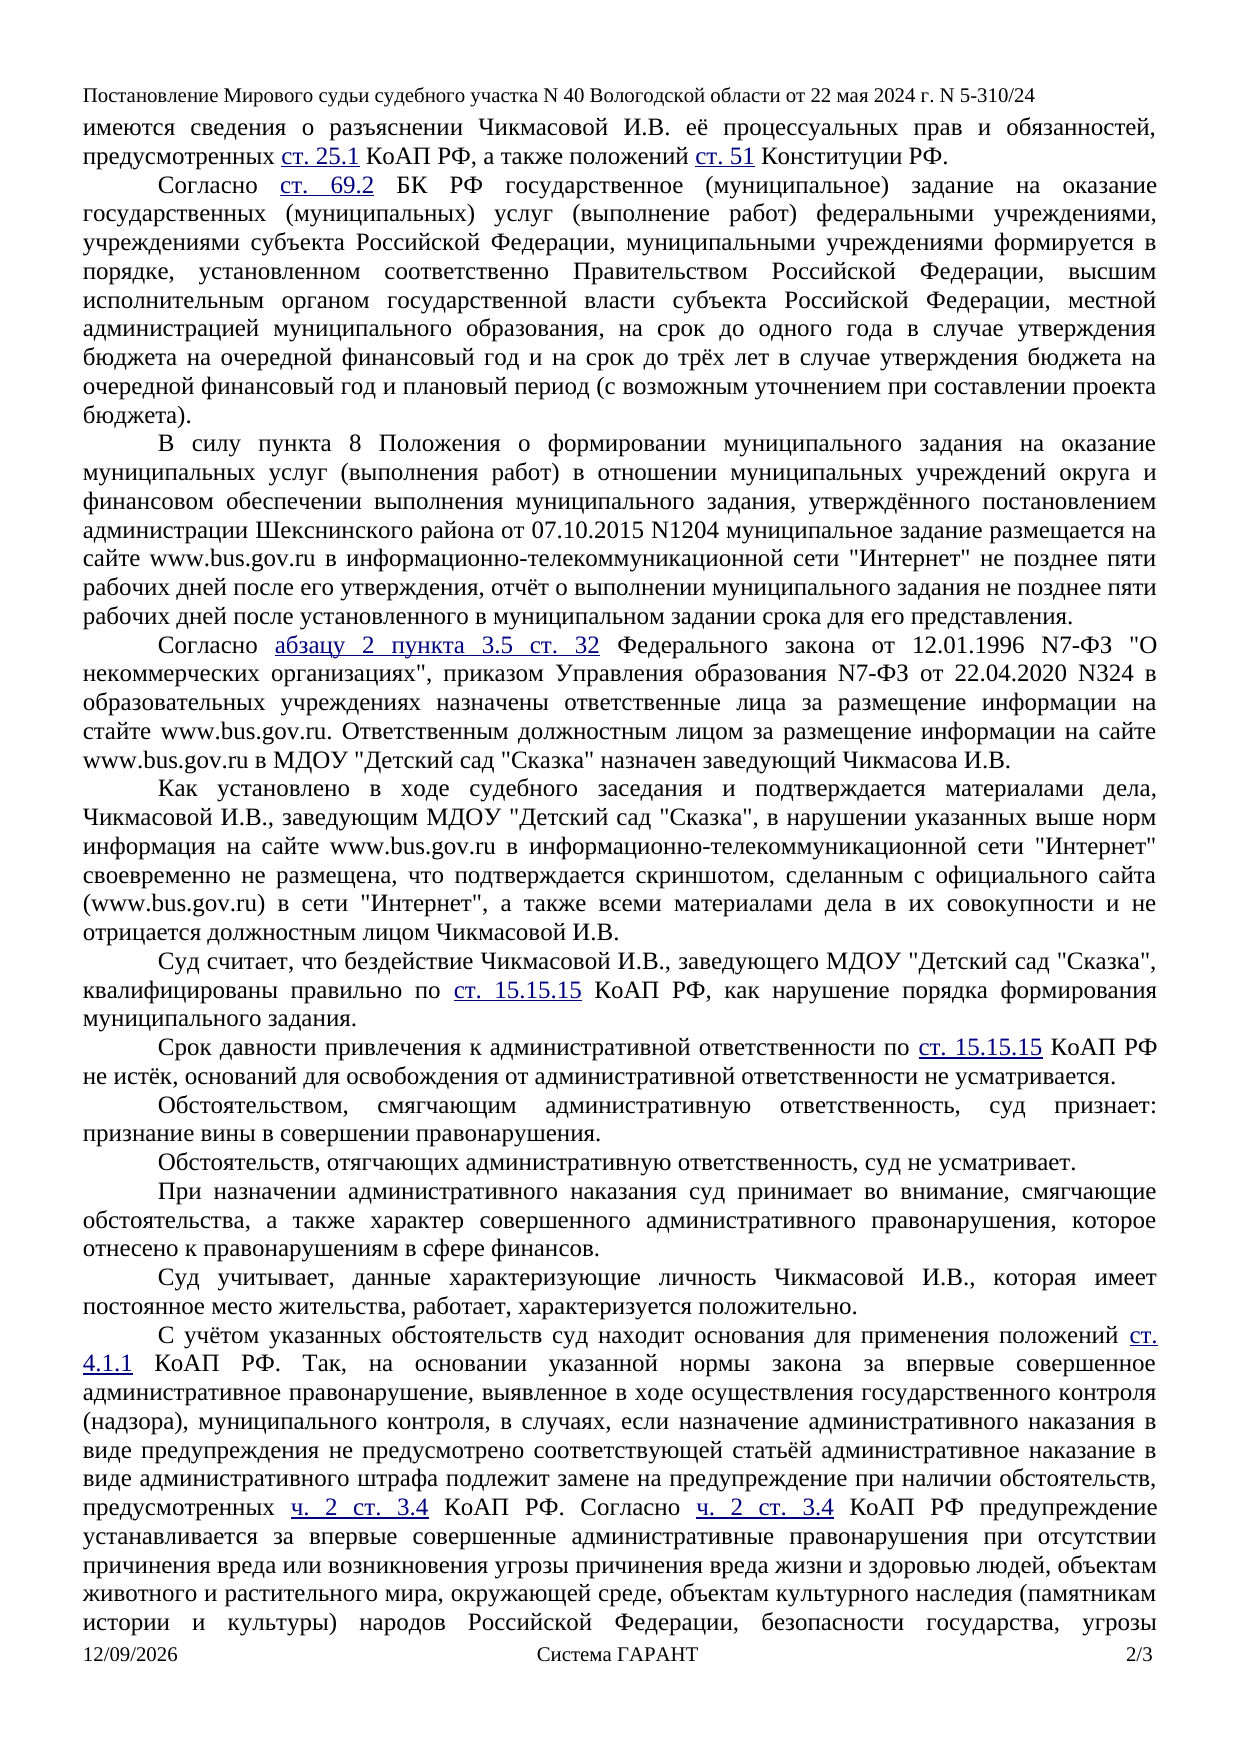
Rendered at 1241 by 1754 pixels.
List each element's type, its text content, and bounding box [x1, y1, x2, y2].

text В силу пункта 8 Положения о формировании муниципального задания на оказание муниципальных услуг (выполнения работ) в отношении муниципальных учреждений округа и финансовом обеспечении выполнения муниципального задания, утверждённого постановлением администрации Шекснинского района от 07.10.2015 N1204 муниципальное задание размещается на сайте www.bus.gov.ru в информационно-телекоммуникационной сети "Интернет" не позднее пяти рабочих дней после его утверждения, отчёт о выполнении муниципального задания не позднее пяти рабочих дней после установленного в муниципальном задании срока для его представления. [83, 428, 1157, 630]
text Срок давности привлечения к административной ответственности по ст. 15.15.15 КоАП РФ не истёк, оснований для освобождения от административной ответственности не усматривается. [83, 1032, 1157, 1090]
text Суд считает, что бездействие Чикмасовой И.В., заведующего МДОУ "Детский сад "Сказка", квалифицированы правильно по ст. 15.15.15 КоАП РФ, как нарушение порядка формирования муниципального задания. [83, 946, 1157, 1032]
text Согласно ст. 69.2 БК РФ государственное (муниципальное) задание на оказание государственных (муниципальных) услуг (выполнение работ) федеральными учреждениями, учреждениями субъекта Российской Федерации, муниципальными учреждениями формируется в порядке, установленном соответственно Правительством Российской Федерации, высшим исполнительным органом государственной власти субъекта Российской Федерации, местной администрацией муниципального образования, на срок до одного года в случае утверждения бюджета на очередной финансовый год и на срок до трёх лет в случае утверждения бюджета на очередной финансовый год и плановый период (с возможным уточнением при составлении проекта бюджета). [83, 170, 1157, 428]
text Как установлено в ходе судебного заседания и подтверждается материалами дела, Чикмасовой И.В., заведующим МДОУ "Детский сад "Сказка", в нарушении указанных выше норм информация на сайте www.bus.gov.ru в информационно-телекоммуникационной сети "Интернет" своевременно не размещена, что подтверждается скриншотом, сделанным с официального сайта (www.bus.gov.ru) в сети "Интернет", а также всеми материалами дела в их совокупности и не отрицается должностным лицом Чикмасовой И.В. [83, 773, 1157, 946]
text имеются сведения о разъяснении Чикмасовой И.В. её процессуальных прав и обязанностей, предусмотренных ст. 25.1 КоАП РФ, а также положений ст. 51 Конституции РФ. [83, 112, 1157, 170]
text С учётом указанных обстоятельств суд находит основания для применения положений ст. 4.1.1 КоАП РФ. Так, на основании указанной нормы закона за впервые совершенное административное правонарушение, выявленное в ходе осуществления государственного контроля (надзора), муниципального контроля, в случаях, если назначение административного наказания в виде предупреждения не предусмотрено соответствующей статьёй административное наказание в виде административного штрафа подлежит замене на предупреждение при наличии обстоятельств, предусмотренных ч. 2 ст. 3.4 КоАП РФ. Согласно ч. 2 ст. 3.4 КоАП РФ предупреждение устанавливается за впервые совершенные административные правонарушения при отсутствии причинения вреда или возникновения угрозы причинения вреда жизни и здоровью людей, объектам животного и растительного мира, окружающей среде, объектам культурного наследия (памятникам истории и культуры) народов Российской Федерации, безопасности государства, угрозы [83, 1320, 1157, 1636]
text При назначении административного наказания суд принимает во внимание, смягчающие обстоятельства, а также характер совершенного административного правонарушения, которое отнесено к правонарушениям в сфере финансов. [83, 1176, 1157, 1262]
text Согласно абзацу 2 пункта 3.5 ст. 32 Федерального закона от 12.01.1996 N7-ФЗ "О некоммерческих организациях", приказом Управления образования N7-ФЗ от 22.04.2020 N324 в образовательных учреждениях назначены ответственные лица за размещение информации на стайте www.bus.gov.ru. Ответственным должностным лицом за размещение информации на сайте www.bus.gov.ru в МДОУ "Детский сад "Сказка" назначен заведующий Чикмасова И.В. [83, 630, 1157, 773]
text Обстоятельством, смягчающим административную ответственность, суд признает: признание вины в совершении правонарушения. [83, 1090, 1157, 1147]
text Суд учитывает, данные характеризующие личность Чикмасовой И.В., которая имеет постоянное место жительства, работает, характеризуется положительно. [83, 1262, 1157, 1320]
text Обстоятельств, отягчающих административную ответственность, суд не усматривает. [83, 1147, 1157, 1176]
